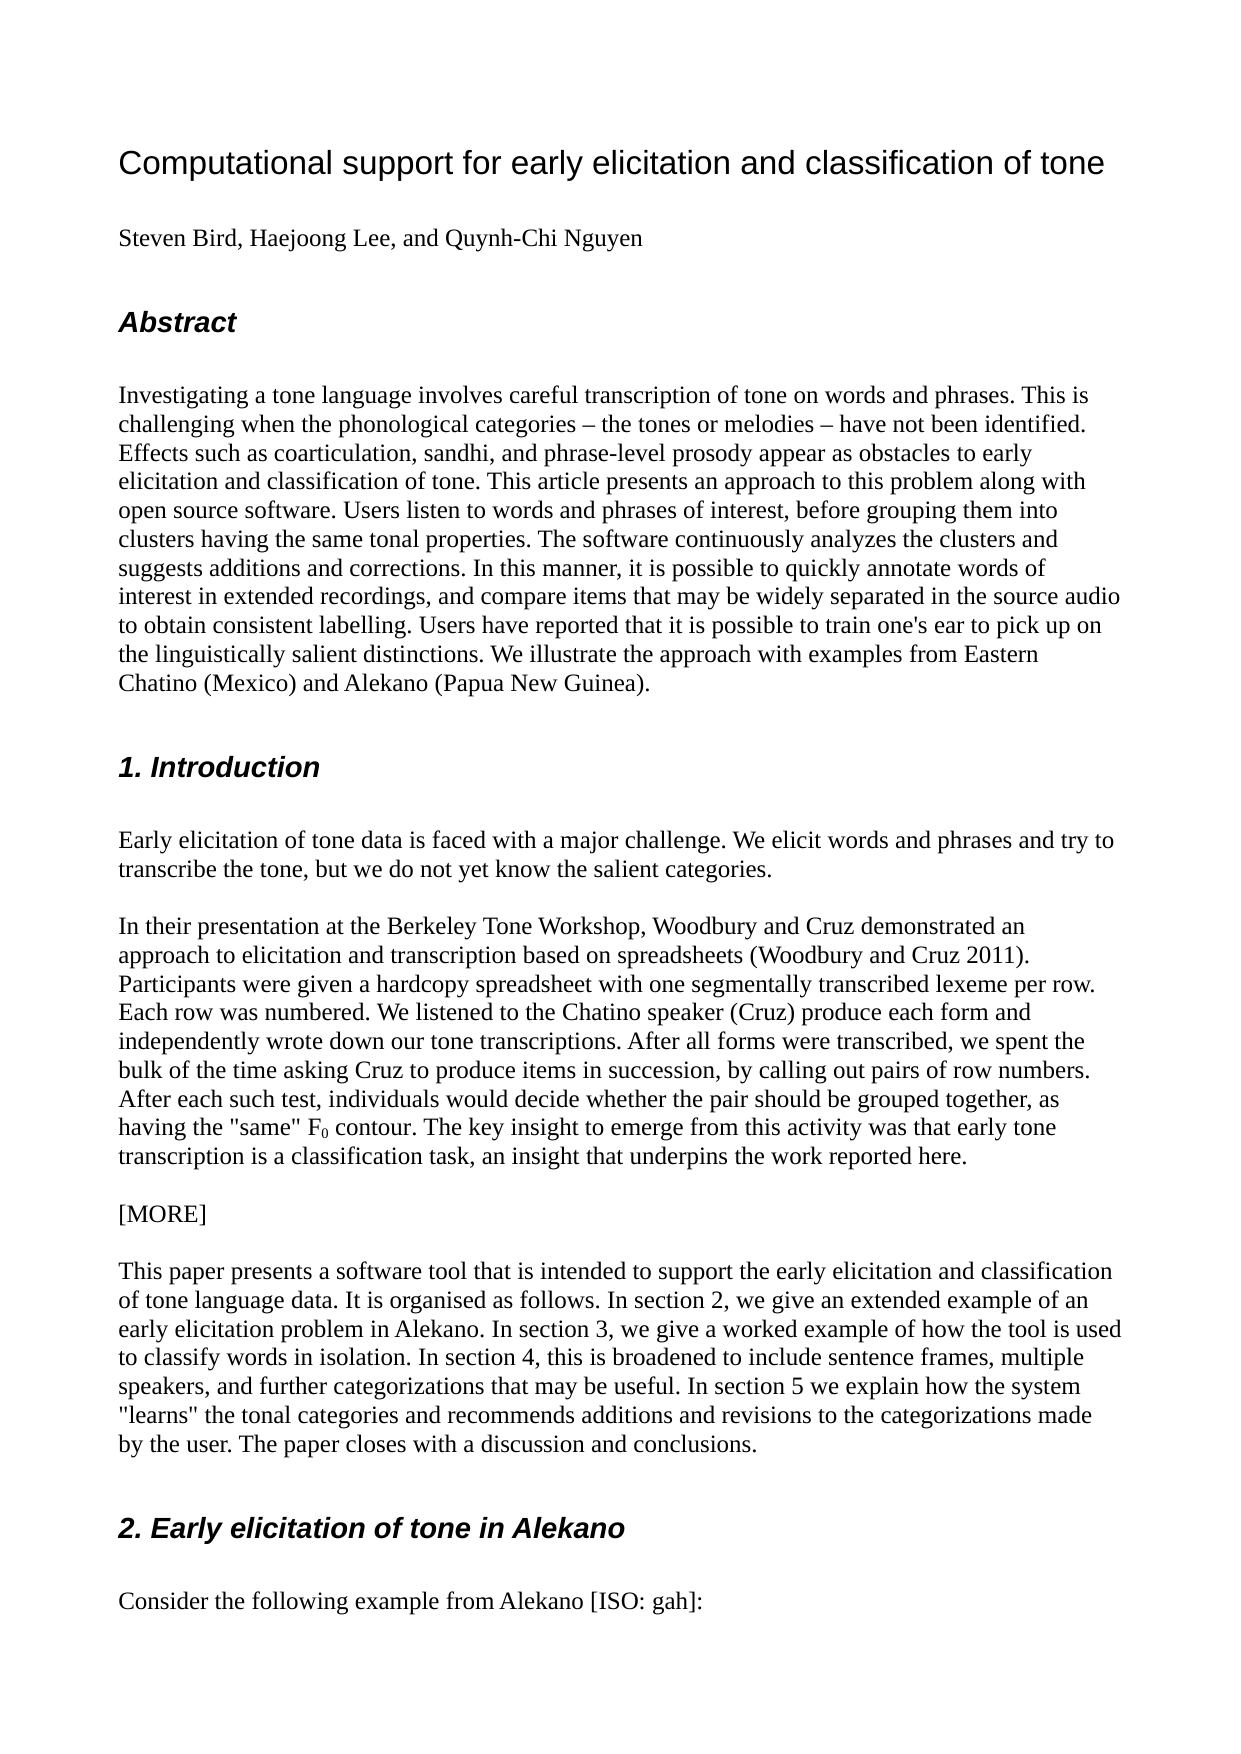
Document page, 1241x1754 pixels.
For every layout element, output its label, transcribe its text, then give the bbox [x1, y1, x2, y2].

text Consider the following example from Alekano [ISO: gah]: [118, 1586, 1122, 1615]
subtitle 1. Introduction [118, 750, 1122, 784]
text Early elicitation of tone data is faced with a major challenge. We elicit words and phrases and try to transcribe the tone, but we do not yet know the salient categories. [118, 825, 1122, 882]
subtitle Abstract [118, 305, 1122, 339]
text [MORE] [118, 1199, 1122, 1227]
text In their presentation at the Berkeley Tone Workshop, Woodbury and Cruz demonstrated an approach to elicitation and transcription based on spreadsheets (Woodbury and Cruz 2011). Participants were given a hardcopy spreadsheet with one segmentally transcribed lexeme per row. Each row was numbered. We listened to the Chatino speaker (Cruz) produce each form and independently wrote down our tone transcriptions. After all forms were transcribed, we spent the bulk of the time asking Cruz to produce items in succession, by calling out pairs of row numbers. After each such test, individuals would decide whether the pair should be grouped together, as having the "same" F0 contour. The key insight to emerge from this activity was that early tone transcription is a classification task, an insight that underpins the work reported here. [118, 911, 1122, 1170]
text Investigating a tone language involves careful transcription of tone on words and phrases. This is challenging when the phonological categories – the tones or melodies – have not been identified. Effects such as coarticulation, sandhi, and phrase-level prosody appear as obstacles to early elicitation and classification of tone. This article presents an approach to this problem along with open source software. Users listen to words and phrases of interest, before grouping them into clusters having the same tonal properties. The software continuously analyzes the clusters and suggests additions and corrections. In this manner, it is possible to quickly annotate words of interest in extended recordings, and compare items that may be widely separated in the source audio to obtain consistent labelling. Users have reported that it is possible to train one's ear to pick up on the linguistically salient distinctions. We illustrate the approach with examples from Eastern Chatino (Mexico) and Alekano (Papua New Guinea). [118, 380, 1122, 696]
subtitle Computational support for early elicitation and classification of tone [118, 143, 1122, 182]
subtitle 2. Early elicitation of tone in Alekano [118, 1511, 1122, 1545]
text Steven Bird, Haejoong Lee, and Quynh-Chi Nguyen [118, 223, 1122, 252]
text This paper presents a software tool that is intended to support the early elicitation and classification of tone language data. It is organised as follows. In section 2, we give an extended example of an early elicitation problem in Alekano. In section 3, we give a worked example of how the tool is used to classify words in isolation. In section 4, this is broadened to include sentence frames, multiple speakers, and further categorizations that may be useful. In section 5 we explain how the system "learns" the tonal categories and recommends additions and revisions to the categorizations made by the user. The paper closes with a discussion and conclusions. [118, 1256, 1122, 1457]
